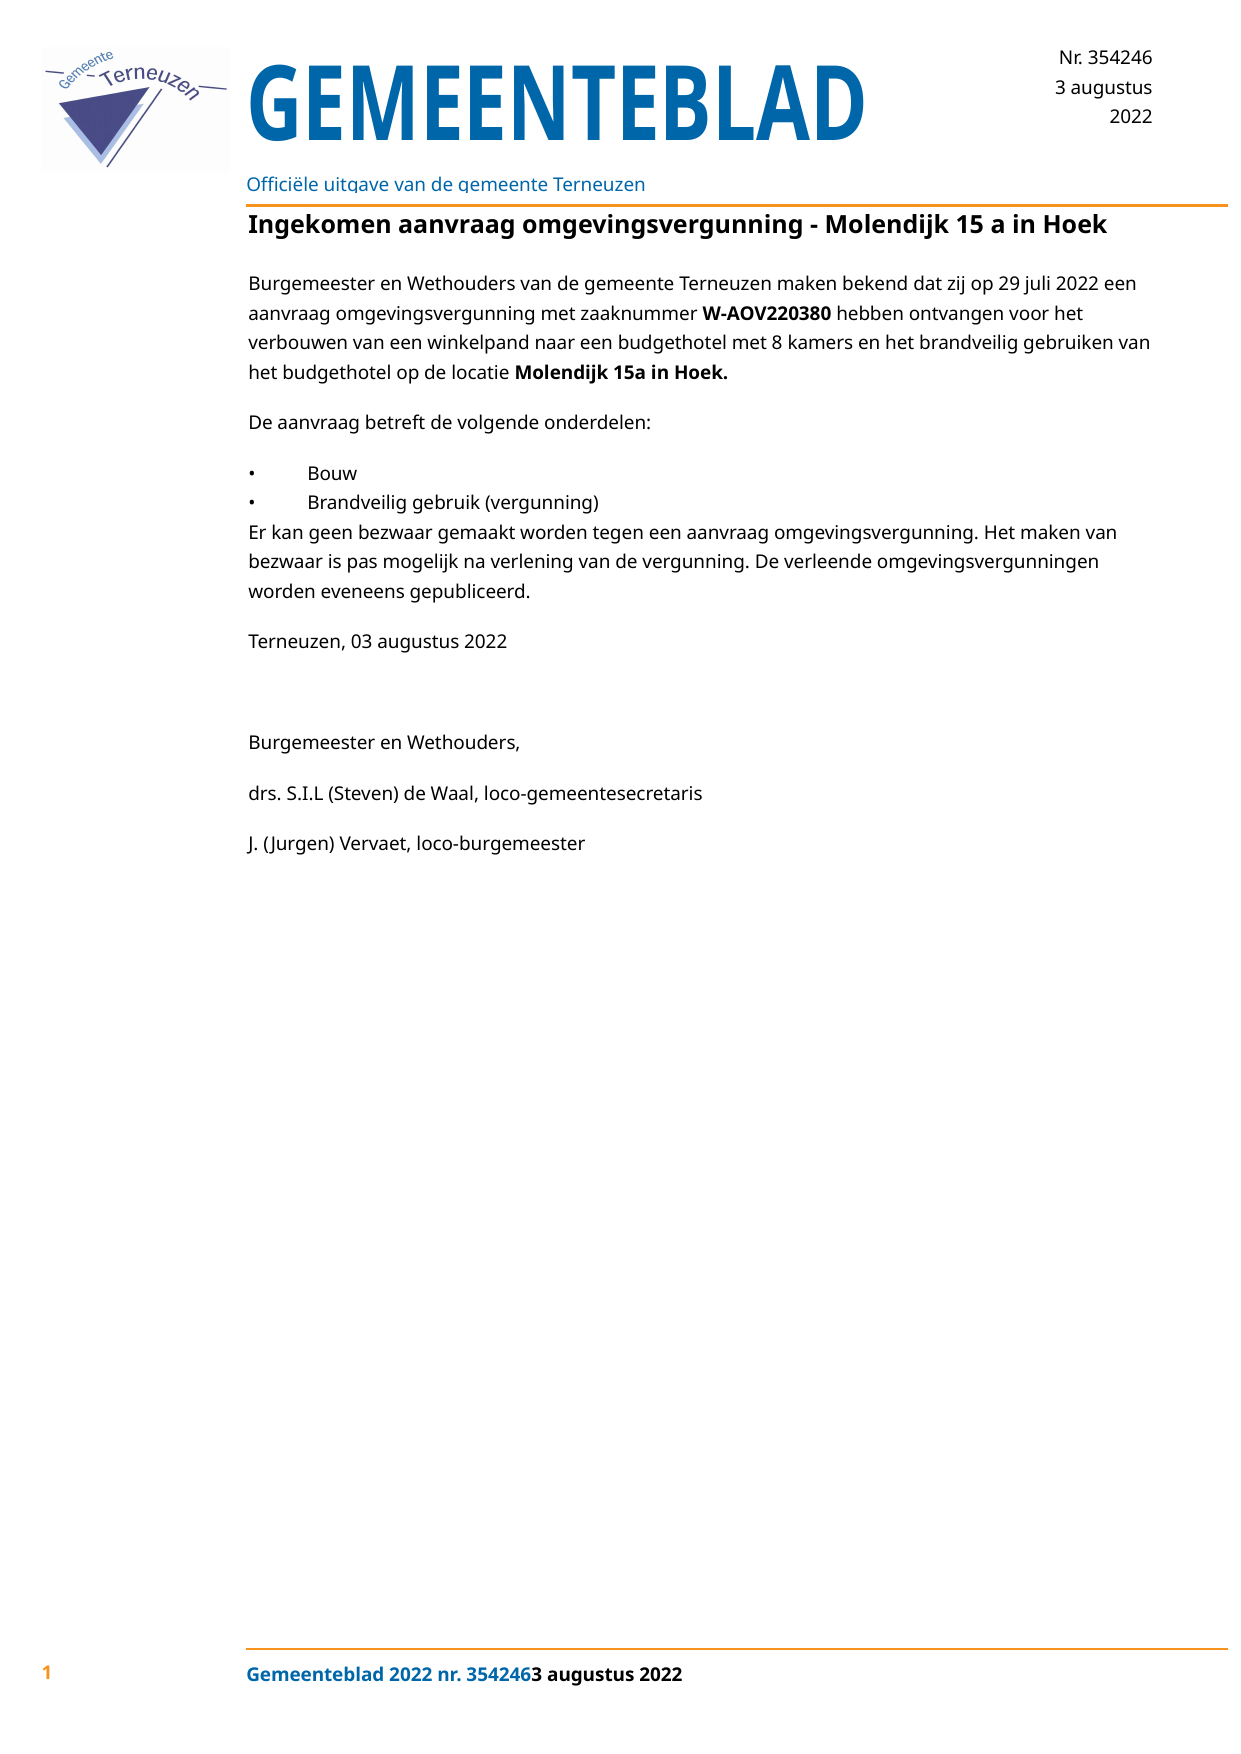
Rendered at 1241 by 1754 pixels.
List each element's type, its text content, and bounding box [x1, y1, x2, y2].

text Burgemeester en Wethouders, [248, 729, 1152, 755]
list Brandveilig gebruik (vergunning) [248, 489, 1152, 515]
text De aanvraag betreft de volgende onderdelen: [248, 409, 1152, 435]
picture [41, 47, 231, 172]
text Burgemeester en Wethouders van de gemeente Terneuzen maken bekend dat zij op 29 juli 2022 een aanvraag omgevingsvergunning met zaaknummer W-AOV220380 hebben ontvangen voor het verbouwen van een winkelpand naar een budgethotel met 8 kamers en het brandveilig gebruiken van het budgethotel op de locatie Molendijk 15a in Hoek. [248, 270, 1152, 385]
text Er kan geen bezwaar gemaakt worden tegen een aanvraag omgevingsvergunning. Het maken van bezwaar is pas mogelijk na verlening van de vergunning. De verleende omgevingsvergunningen worden eveneens gepubliceerd. [248, 519, 1152, 604]
text Ingekomen aanvraag omgevingsvergunning - Molendijk 15 a in Hoek [248, 207, 1152, 241]
text drs. S.I.L (Steven) de Waal, loco-gemeentesecretaris [248, 780, 1152, 806]
text Terneuzen, 03 augustus 2022 [248, 629, 1152, 654]
text J. (Jurgen) Vervaet, loco-burgemeester [248, 830, 1152, 856]
list Bouw [248, 460, 1152, 486]
